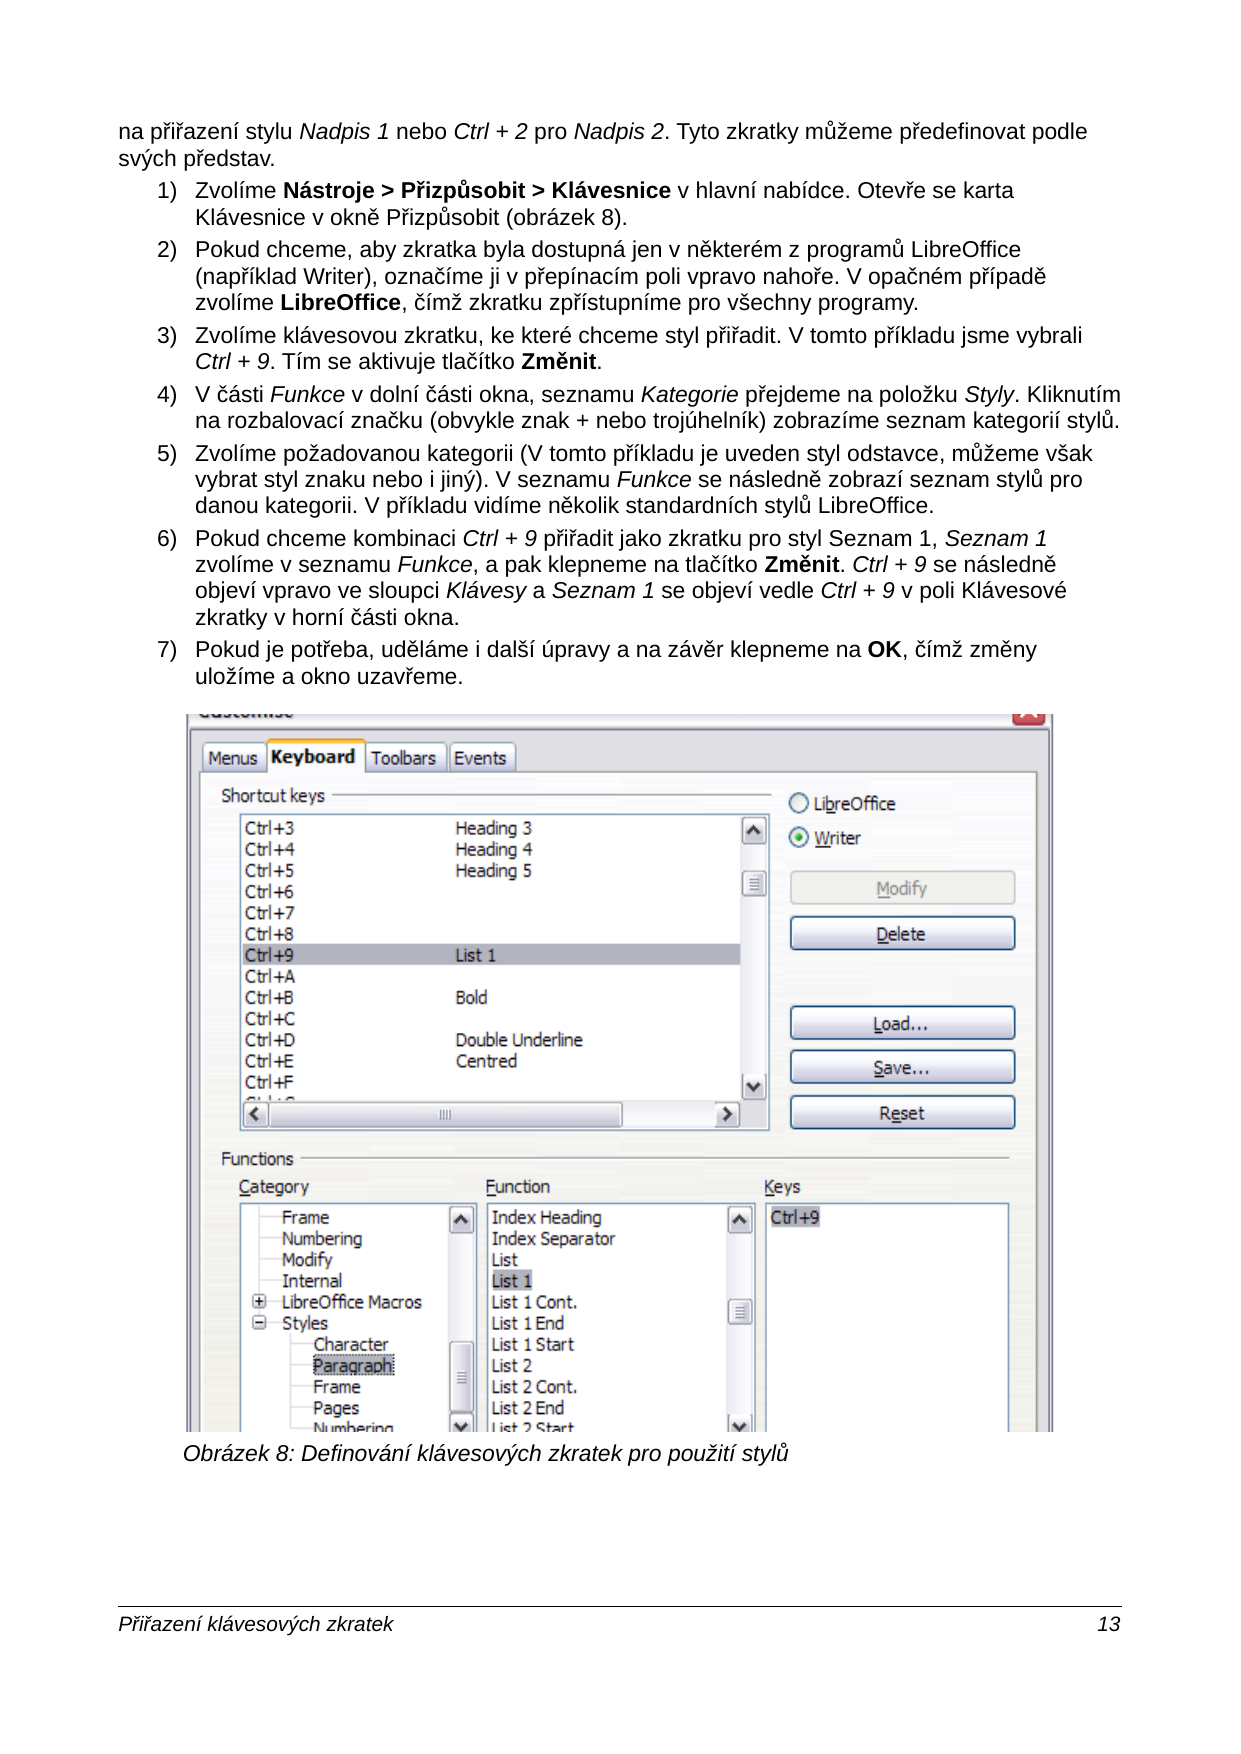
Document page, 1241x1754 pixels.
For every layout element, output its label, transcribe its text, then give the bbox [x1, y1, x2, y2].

list V části Funkce v dolní části okna, seznamu Kategorie přejdeme na položku Styly. Kliknutím na rozbalovací značku (obvykle znak + nebo trojúhelník) zobrazíme seznam kategorií stylů. [177, 381, 1122, 433]
list Pokud chceme, aby zkratka byla dostupná jen v některém z programů LibreOffice (například Writer), označíme ji v přepínacím poli vpravo nahoře. V opačném případě zvolíme LibreOffice, čímž zkratku zpřístupníme pro všechny programy. [177, 236, 1122, 315]
list Pokud chceme kombinaci Ctrl + 9 přiřadit jako zkratku pro styl Seznam 1, Seznam 1 zvolíme v seznamu Funkce, a pak klepneme na tlačítko Změnit. Ctrl + 9 se následně objeví vpravo ve sloupci Klávesy a Seznam 1 se objeví vedle Ctrl + 9 v poli Klávesové zkratky v horní části okna. [177, 525, 1122, 630]
picture [182, 714, 1058, 1432]
list Zvolíme požadovanou kategorii (V tomto příkladu je uveden styl odstavce, můžeme však vybrat styl znaku nebo i jiný). V seznamu Funkce se následně zobrazí seznam stylů pro danou kategorii. V příkladu vidíme několik standardních stylů LibreOffice. [177, 439, 1122, 518]
list Zvolíme Nástroje > Přizpůsobit > Klávesnice v hlavní nabídce. Otevře se karta Klávesnice v okně Přizpůsobit (obrázek 8). [177, 177, 1122, 230]
list na přiřazení stylu Nadpis 1 nebo Ctrl + 2 pro Nadpis 2. Tyto zkratky můžeme předefinovat podle svých představ. [118, 118, 1122, 171]
list Pokud je potřeba, uděláme i další úpravy a na závěr klepneme na OK, čímž změny uložíme a okno uzavřeme. [177, 636, 1122, 689]
text Obrázek 8: Definování klávesových zkratek pro použití stylů [183, 1440, 1058, 1466]
list Zvolíme klávesovou zkratku, ke které chceme styl přiřadit. V tomto příkladu jsme vybrali Ctrl + 9. Tím se aktivuje tlačítko Změnit. [177, 322, 1122, 374]
